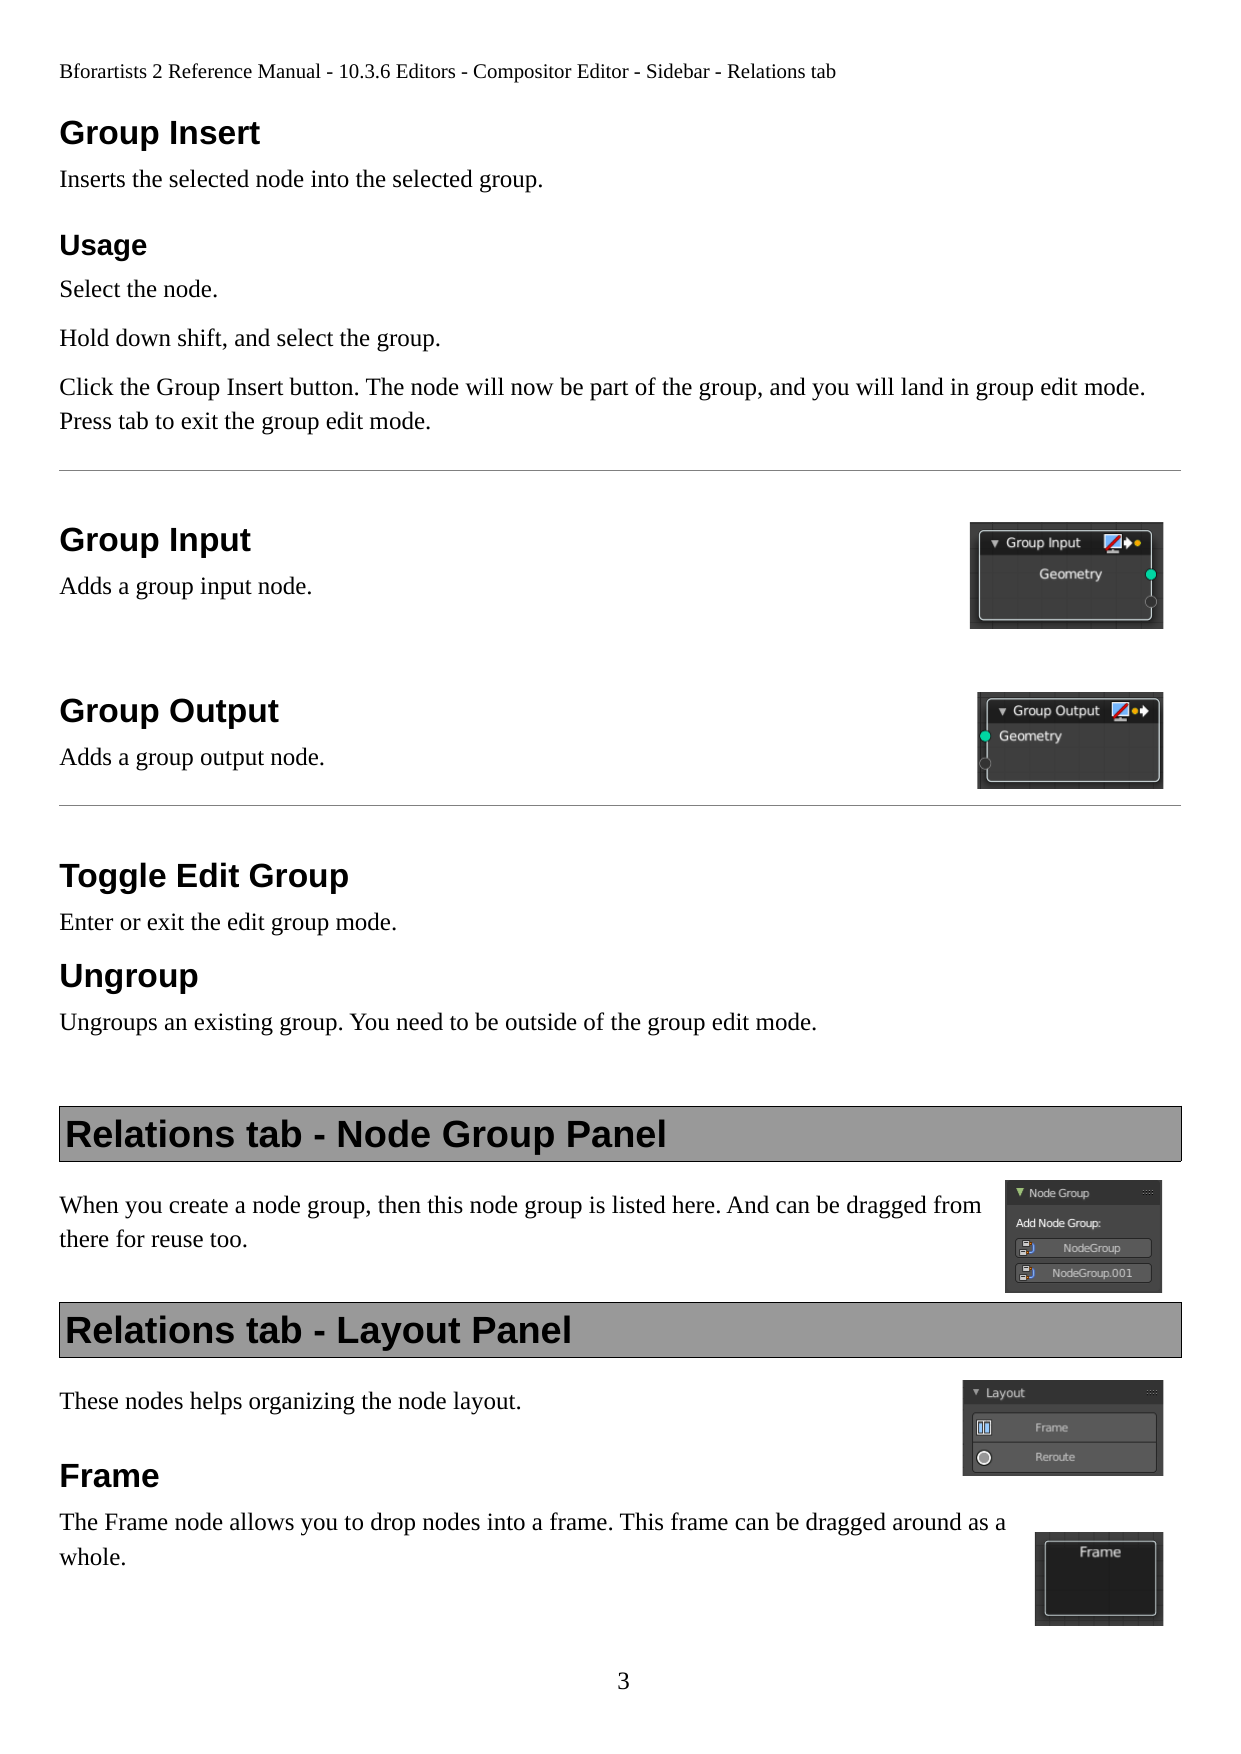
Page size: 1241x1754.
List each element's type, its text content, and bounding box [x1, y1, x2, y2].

text Click the Group Insert button. The node will now be part of the group, and you will land in group edit mode. Press tab to exit the group edit mode. [59, 372, 1181, 435]
subtitle Toggle Edit Group [59, 856, 1181, 894]
table_header Relations tab - Node Group Panel [60, 1107, 1181, 1161]
picture [977, 692, 1164, 789]
text Adds a group input node. [59, 571, 969, 600]
text Enter or exit the edit group mode. [59, 907, 1181, 936]
subtitle Usage [59, 227, 1181, 261]
picture [1034, 1532, 1164, 1626]
picture [962, 1380, 1164, 1476]
subtitle Group Insert [59, 113, 1181, 151]
picture [969, 522, 1164, 629]
subtitle Frame [59, 1456, 1181, 1494]
text When you create a node group, then this node group is listed here. And can be dragged from there for reuse too. [59, 1190, 1005, 1253]
text The Frame node allows you to drop nodes into a frame. This frame can be dragged around as a whole. [59, 1507, 1181, 1570]
text Hold down shift, and select the group. [59, 323, 1181, 351]
text [1164, 571, 1181, 600]
subtitle Group Input [59, 520, 1181, 559]
text Ungroups an existing group. You need to be outside of the group edit mode. [59, 1007, 1181, 1036]
picture [1005, 1180, 1163, 1293]
subtitle Group Output [59, 690, 1181, 729]
subtitle Ungroup [59, 956, 1181, 995]
text These nodes helps organizing the node layout. [59, 1386, 962, 1415]
text Adds a group output node. [59, 742, 977, 770]
table_header Relations tab - Layout Panel [60, 1303, 1181, 1357]
text Select the node. [59, 274, 1181, 302]
text Inserts the selected node into the selected group. [59, 164, 1181, 192]
